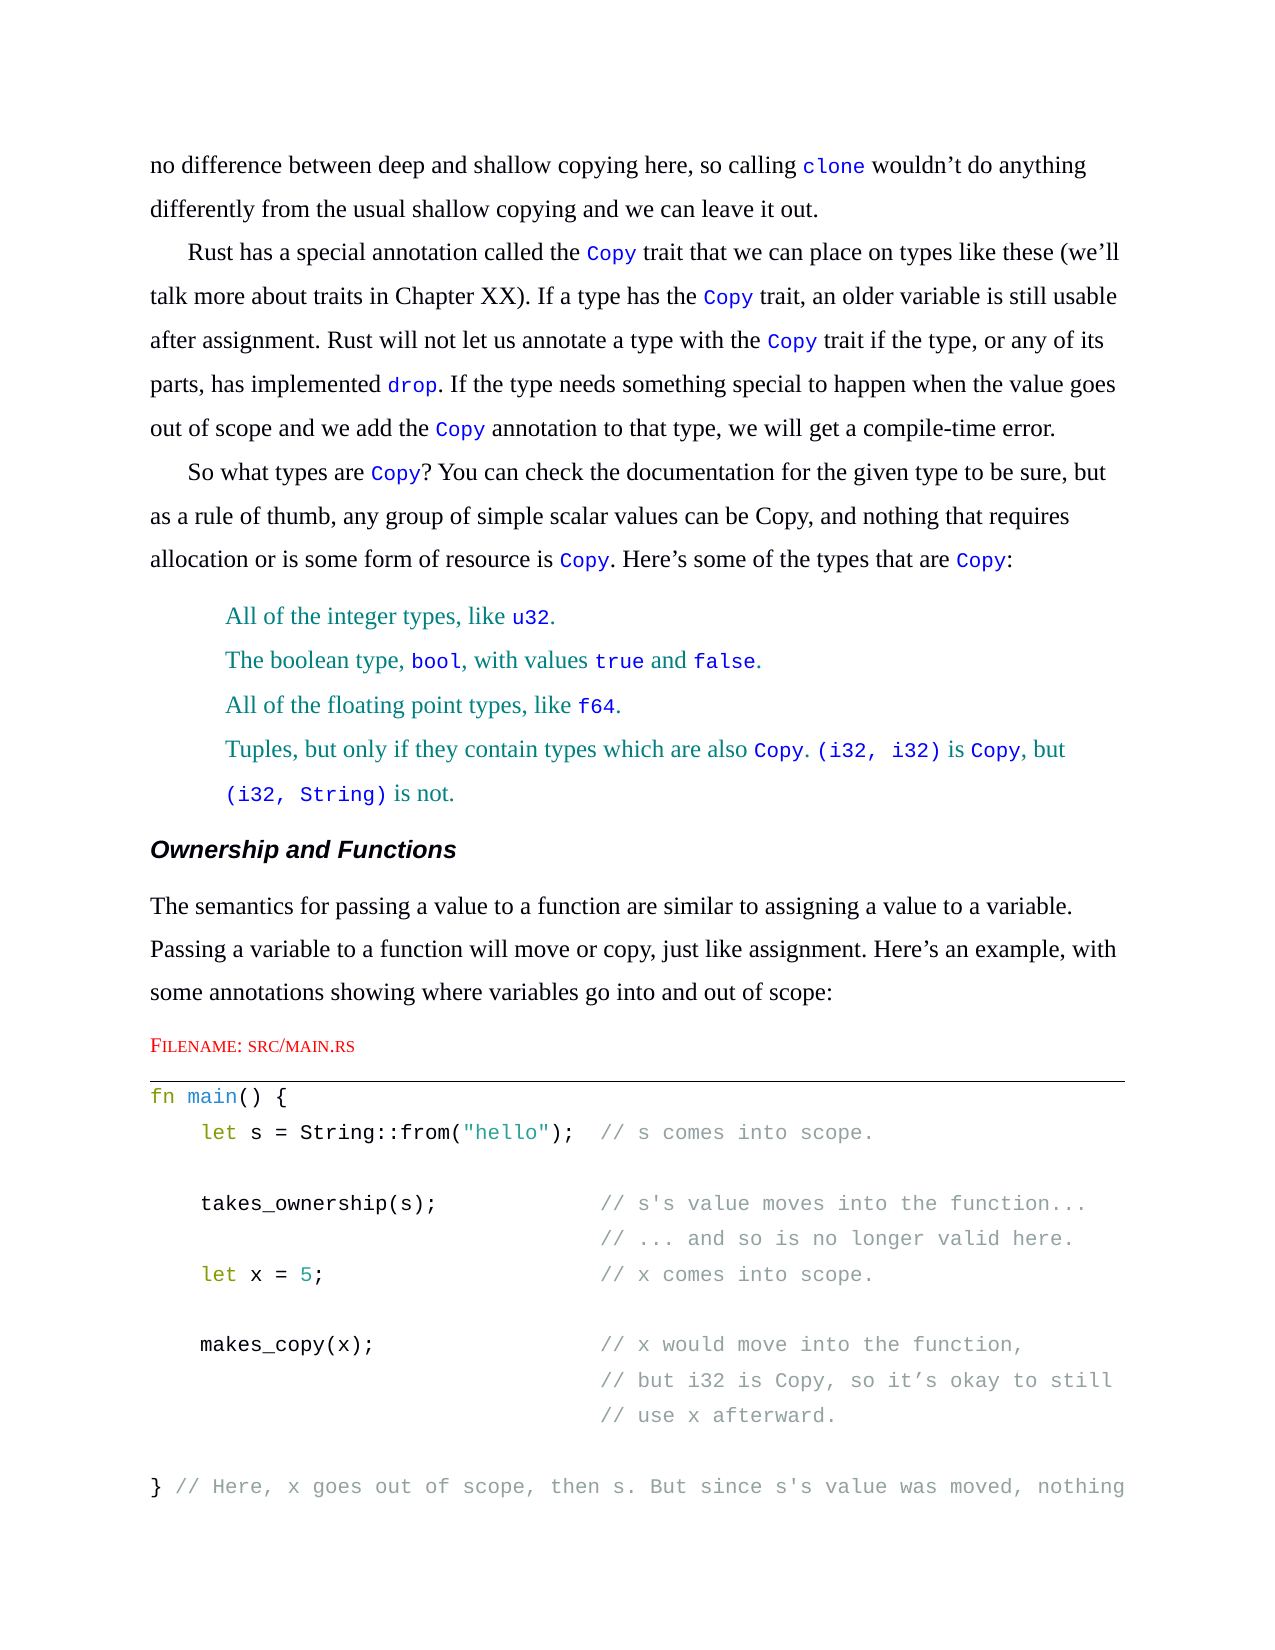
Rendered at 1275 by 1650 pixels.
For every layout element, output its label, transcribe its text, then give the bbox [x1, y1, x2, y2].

text The boolean type, bool, with values true and false. [225, 646, 1125, 675]
text // use x afterward. [150, 1405, 1125, 1429]
text // ... and so is no longer valid here. [150, 1228, 1125, 1252]
text The semantics for passing a value to a function are similar to assigning a value to a variable. Passing a variable to a function will move or copy, just like assignment. Here’s an example, with some annotations showing where variables go into and out of scope: [150, 891, 1125, 1006]
text All of the floating point types, like f64. [225, 690, 1125, 719]
text Tuples, but only if they contain types which are also Copy. (i32, i32) is Copy, but (i32, String) is not. [225, 734, 1125, 808]
text let s = String::from("hello"); // s comes into scope. [150, 1122, 1125, 1146]
text makes_copy(x); // x would move into the function, [150, 1334, 1125, 1358]
text // but i32 is Copy, so it’s okay to still [150, 1370, 1125, 1393]
text Ownership and Functions [150, 835, 1125, 864]
text All of the integer types, like u32. [225, 601, 1125, 631]
text Rust has a special annotation called the Copy trait that we can place on types like these (we’ll talk more about traits in Chapter XX). If a type has the Copy trait, an older variable is still usable after assignment. Rust will not let us annotate a type with the Copy trait if the type, or any of its parts, has implemented drop. If the type needs something special to happen when the value goes out of scope and we add the Copy annotation to that type, we will get a compile-time error. [150, 237, 1125, 442]
text } // Here, x goes out of scope, then s. But since s's value was moved, nothing [150, 1476, 1125, 1500]
text Filename: src/main.rs [150, 1033, 1125, 1057]
text let x = 5; // x comes into scope. [150, 1263, 1125, 1287]
text So what types are Copy? You can check the documentation for the given type to be sure, but as a rule of thumb, any group of simple scalar values can be Copy, and nothing that requires allocation or is some form of resource is Copy. Here’s some of the types that are Copy: [150, 457, 1125, 574]
text fn main() { [150, 1082, 1125, 1110]
text takes_ownership(s); // s's value moves into the function... [150, 1193, 1125, 1216]
text no difference between deep and shallow copying here, so calling clone wouldn’t do anything differently from the usual shallow copying and we can leave it out. [150, 150, 1125, 223]
